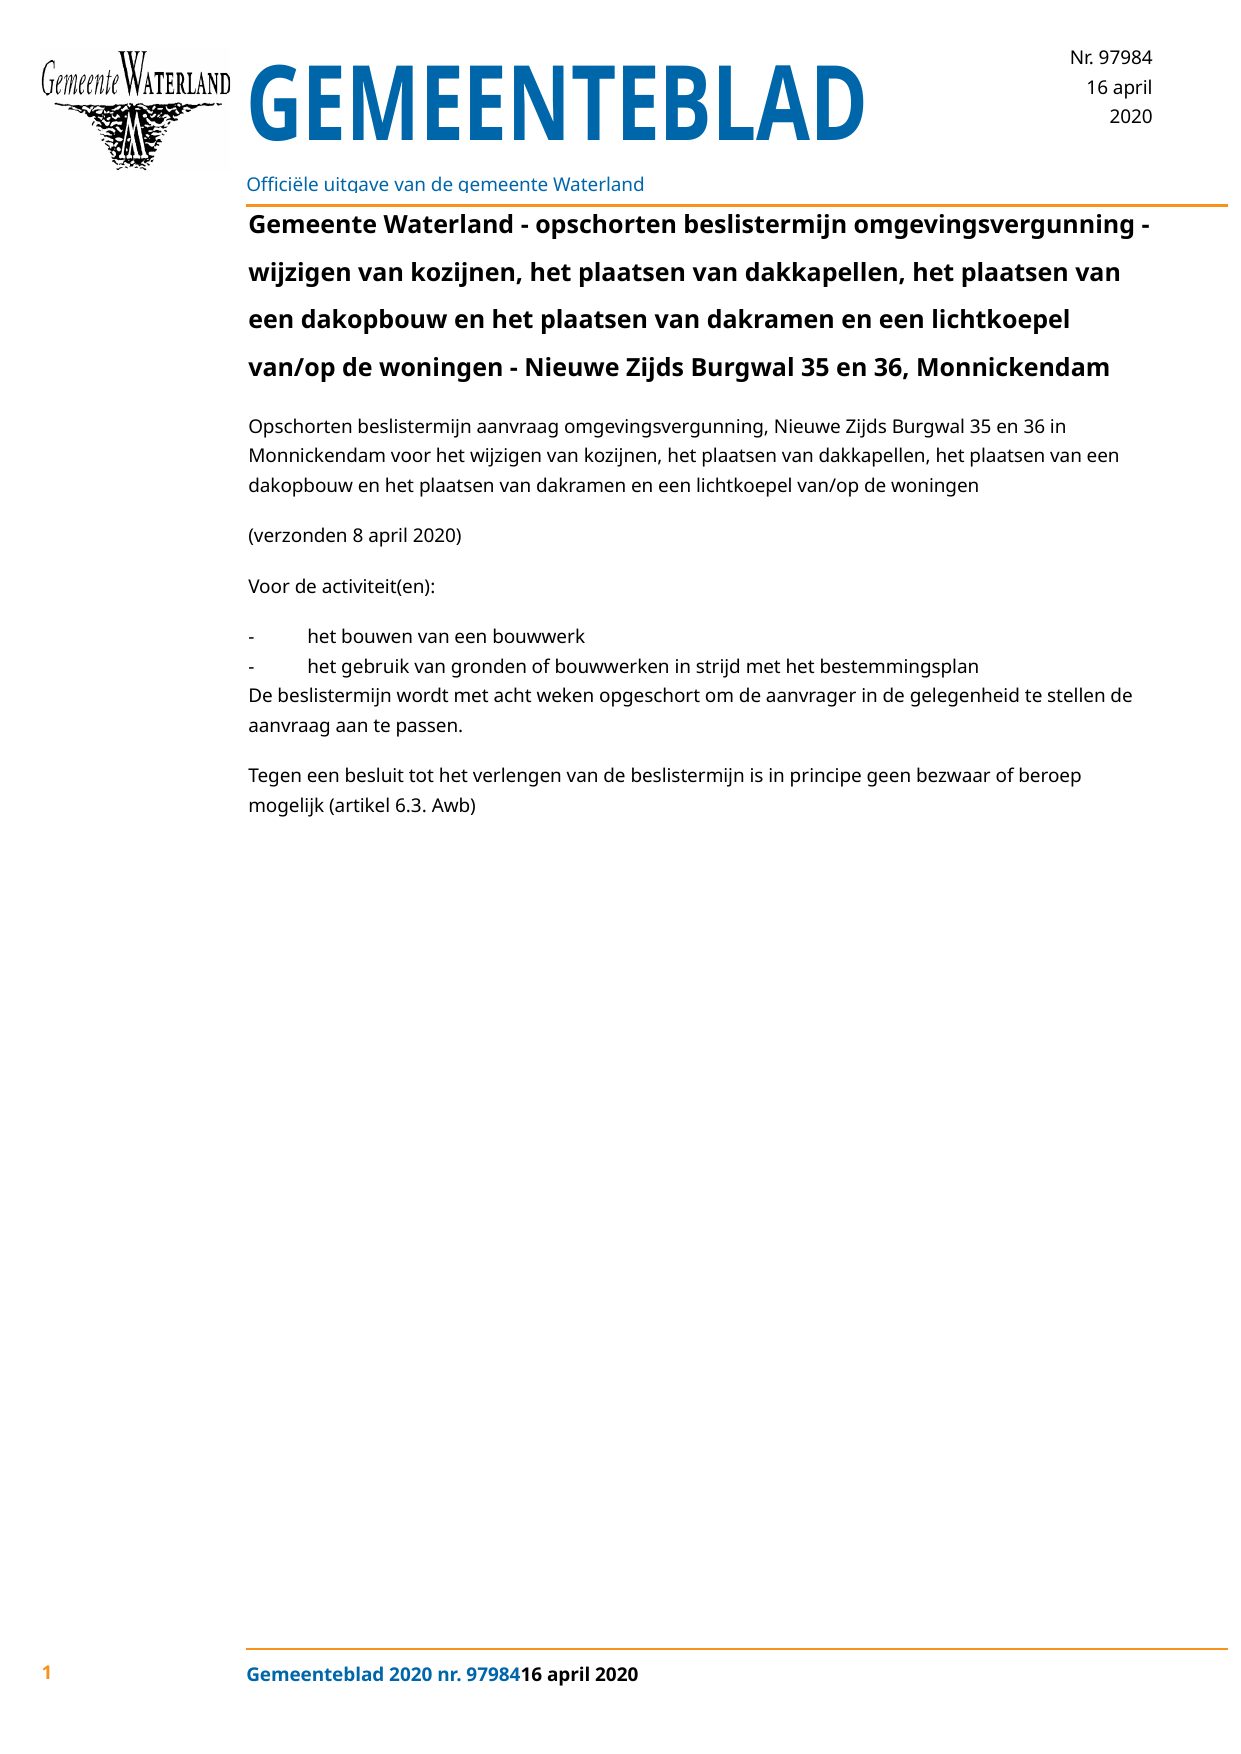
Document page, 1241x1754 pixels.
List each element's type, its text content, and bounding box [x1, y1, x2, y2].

list het bouwen van een bouwwerk [248, 623, 1152, 649]
text Opschorten beslistermijn aanvraag omgevingsvergunning, Nieuwe Zijds Burgwal 35 en 36 in Monnickendam voor het wijzigen van kozijnen, het plaatsen van dakkapellen, het plaatsen van een dakopbouw en het plaatsen van dakramen en een lichtkoepel van/op de woningen [248, 413, 1152, 498]
text (verzonden 8 april 2020) [248, 523, 1152, 548]
list het gebruik van gronden of bouwwerken in strijd met het bestemmingsplan [248, 653, 1152, 679]
picture [41, 47, 231, 172]
text Gemeente Waterland - opschorten beslistermijn omgevingsvergunning - wijzigen van kozijnen, het plaatsen van dakkapellen, het plaatsen van een dakopbouw en het plaatsen van dakramen en een lichtkoepel van/op de woningen - Nieuwe Zijds Burgwal 35 en 36, Monnickendam [248, 207, 1152, 384]
text Tegen een besluit tot het verlengen van de beslistermijn is in principe geen bezwaar of beroep mogelijk (artikel 6.3. Awb) [248, 763, 1152, 818]
text De beslistermijn wordt met acht weken opgeschort om de aanvrager in de gelegenheid te stellen de aanvraag aan te passen. [248, 683, 1152, 738]
text Voor de activiteit(en): [248, 573, 1152, 599]
